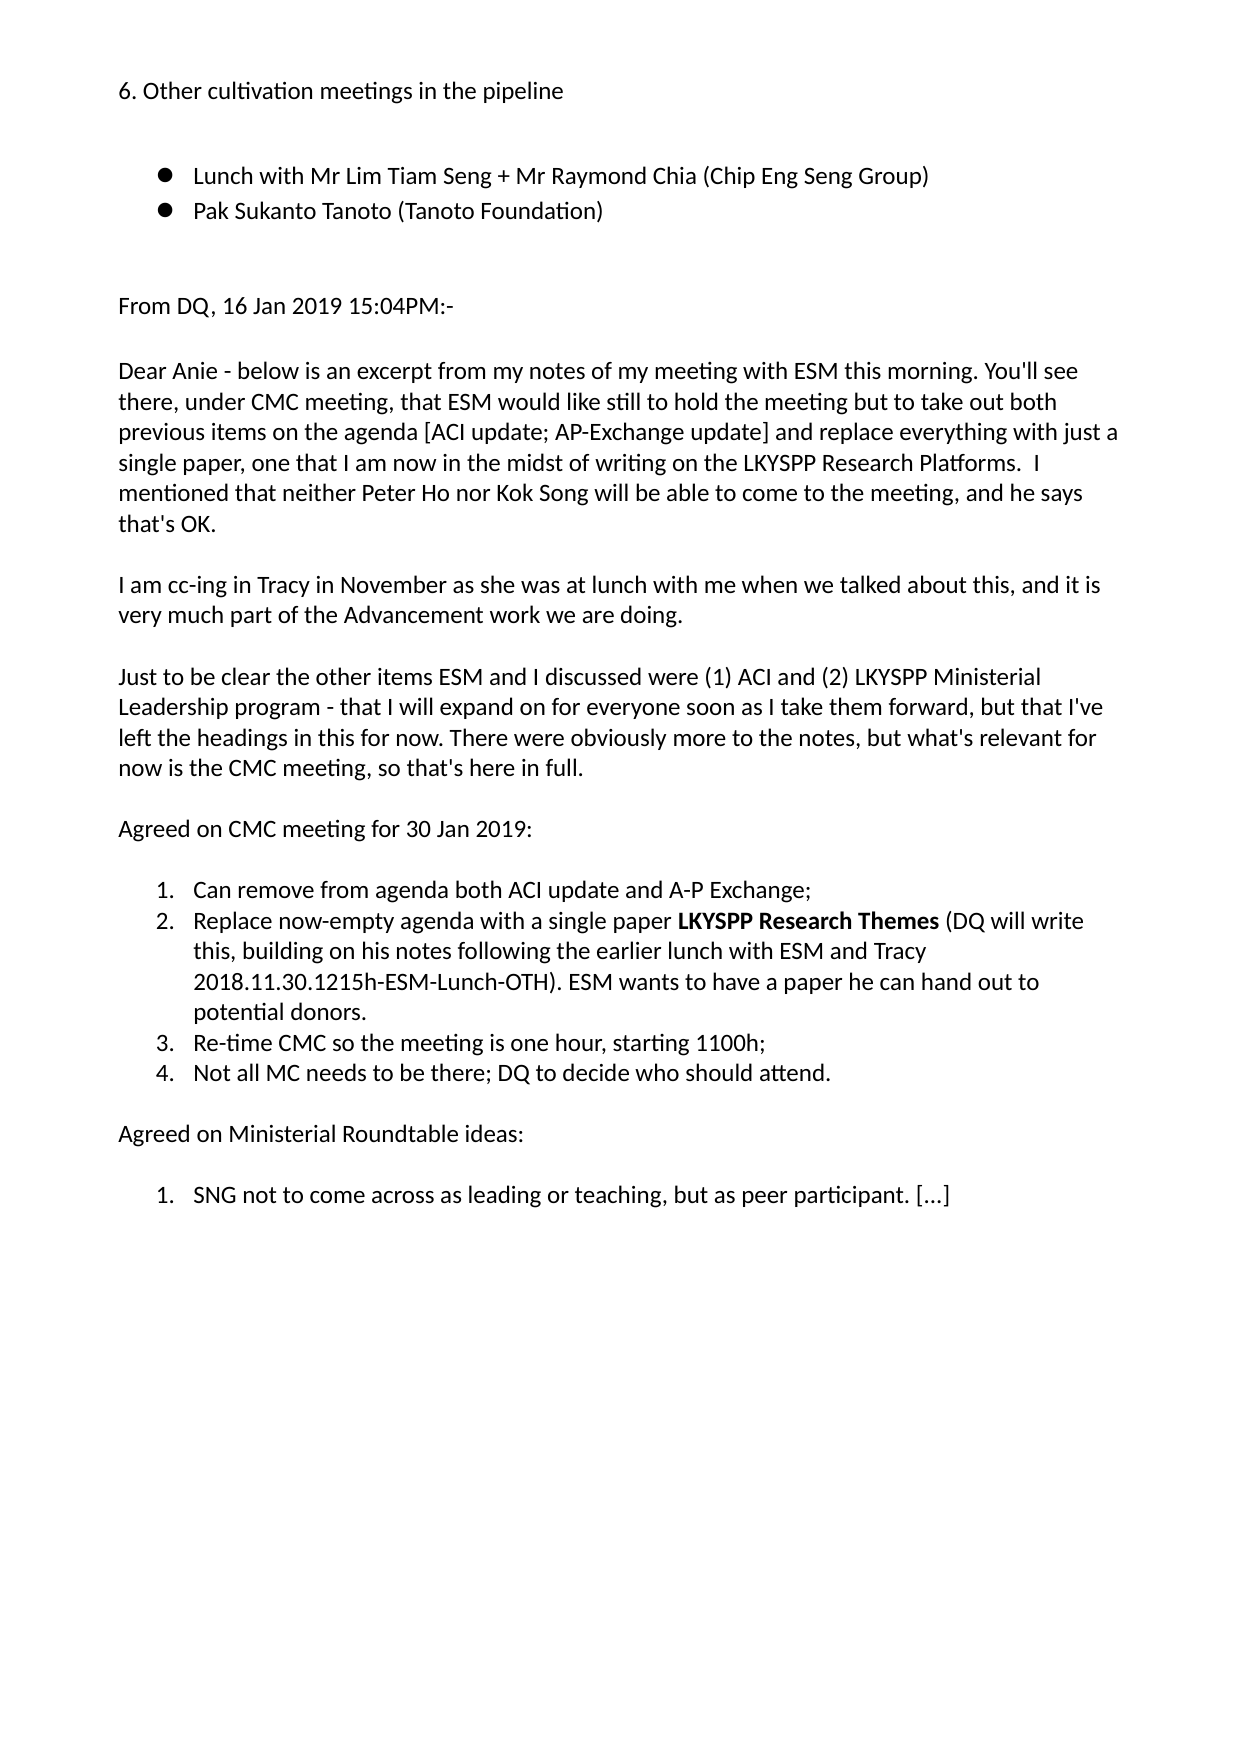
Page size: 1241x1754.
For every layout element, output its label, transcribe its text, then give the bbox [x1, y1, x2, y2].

text Agreed on Ministerial Roundtable ideas: [118, 1118, 1122, 1149]
text 6. Other cultivation meetings in the pipeline [118, 75, 1122, 106]
list Re-time CMC so the meeting is one hour, starting 1100h; [156, 1027, 1122, 1057]
list Not all MC needs to be there; DQ to decide who should attend. [156, 1057, 1122, 1088]
list Can remove from agenda both ACI update and A-P Exchange; [156, 874, 1122, 905]
list Lunch with Mr Lim Tiam Seng + Mr Raymond Chia (Chip Eng Seng Group) [156, 160, 1122, 191]
text Dear Anie - below is an excerpt from my notes of my meeting with ESM this morning. You'll see there, under CMC meeting, that ESM would like still to hold the meeting but to take out both previous items on the agenda [ACI update; AP-Exchange update] and replace everything with just a single paper, one that I am now in the midst of writing on the LKYSPP Research Platforms. I mentioned that neither Peter Ho nor Kok Song will be able to come to the meeting, and he says that's OK. [118, 356, 1122, 539]
text I am cc-ing in Tracy in November as she was at lunch with me when we talked about this, and it is very much part of the Advancement work we are doing. [118, 569, 1122, 630]
list SNG not to come across as leading or teaching, but as peer participant. [...] [156, 1179, 1122, 1210]
list Replace now-empty agenda with a single paper LKYSPP Research Themes (DQ will write this, building on his notes following the earlier lunch with ESM and Tracy 2018.11.30.1215h-ESM-Lunch-OTH). ESM wants to have a paper he can hand out to potential donors. [156, 905, 1122, 1027]
text Agreed on CMC meeting for 30 Jan 2019: [118, 813, 1122, 844]
list Pak Sukanto Tanoto (Tanoto Foundation) [156, 195, 1122, 226]
text Just to be clear the other items ESM and I discussed were (1) ACI and (2) LKYSPP Ministerial Leadership program - that I will expand on for everyone soon as I take them forward, but that I've left the headings in this for now. There were obviously more to the notes, but what's relevant for now is the CMC meeting, so that's here in full. [118, 661, 1122, 783]
text From DQ, 16 Jan 2019 15:04PM:- [118, 290, 1122, 321]
